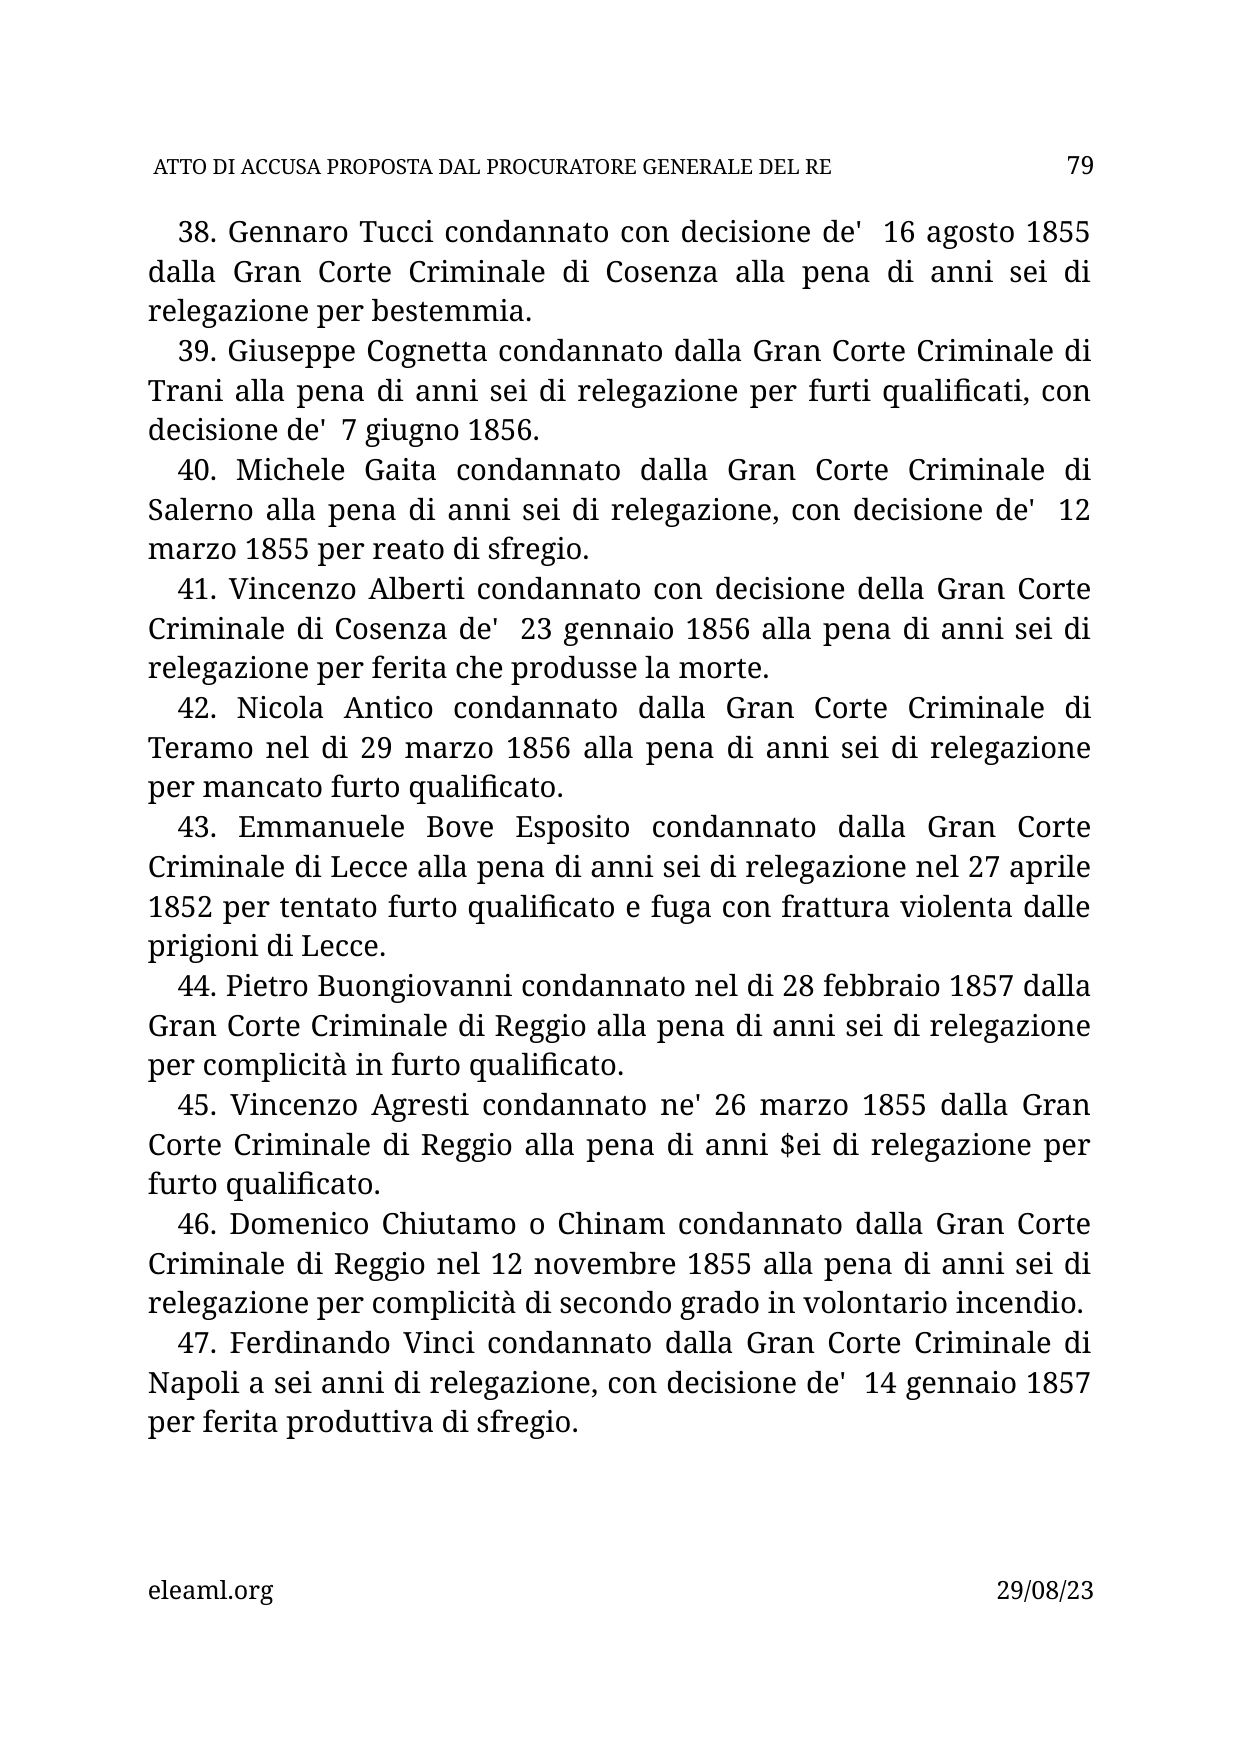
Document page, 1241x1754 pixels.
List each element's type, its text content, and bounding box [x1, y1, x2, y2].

text 38. Gennaro Tucci condannato con decisione de' 16 agosto 1855 dalla Gran Corte Criminale di Cosenza alla pena di anni sei di relegazione per bestemmia. [148, 211, 1093, 330]
text 43. Emmanuele Bove Esposito condannato dalla Gran Corte Criminale di Lecce alla pena di anni sei di relegazione nel 27 aprile 1852 per tentato furto qualificato e fuga con frattura violenta dalle prigioni di Lecce. [148, 806, 1093, 965]
text 42. Nicola Antico condannato dalla Gran Corte Criminale di Teramo nel di 29 marzo 1856 alla pena di anni sei di relegazione per mancato furto qualificato. [148, 687, 1093, 806]
text 40. Michele Gaita condannato dalla Gran Corte Criminale di Salerno alla pena di anni sei di relegazione, con decisione de' 12 marzo 1855 per reato di sfregio. [148, 449, 1093, 568]
text 46. Domenico Chiutamo o Chinam condannato dalla Gran Corte Criminale di Reggio nel 12 novembre 1855 alla pena di anni sei di relegazione per complicità di secondo grado in volontario incendio. [148, 1203, 1093, 1322]
text 44. Pietro Buongiovanni condannato nel di 28 febbraio 1857 dalla Gran Corte Criminale di Reggio alla pena di anni sei di relegazione per complicità in furto qualificato. [148, 965, 1093, 1084]
text 39. Giuseppe Cognetta condannato dalla Gran Corte Criminale di Trani alla pena di anni sei di relegazione per furti qualificati, con decisione de' 7 giugno 1856. [148, 330, 1093, 449]
text 45. Vincenzo Agresti condannato ne' 26 marzo 1855 dalla Gran Corte Criminale di Reggio alla pena di anni $ei di relegazione per furto qualificato. [148, 1084, 1093, 1203]
text 41. Vincenzo Alberti condannato con decisione della Gran Corte Criminale di Cosenza de' 23 gennaio 1856 alla pena di anni sei di relegazione per ferita che produsse la morte. [148, 568, 1093, 687]
text 47. Ferdinando Vinci condannato dalla Gran Corte Criminale di Napoli a sei anni di relegazione, con decisione de' 14 gennaio 1857 per ferita produttiva di sfregio. [148, 1322, 1093, 1441]
